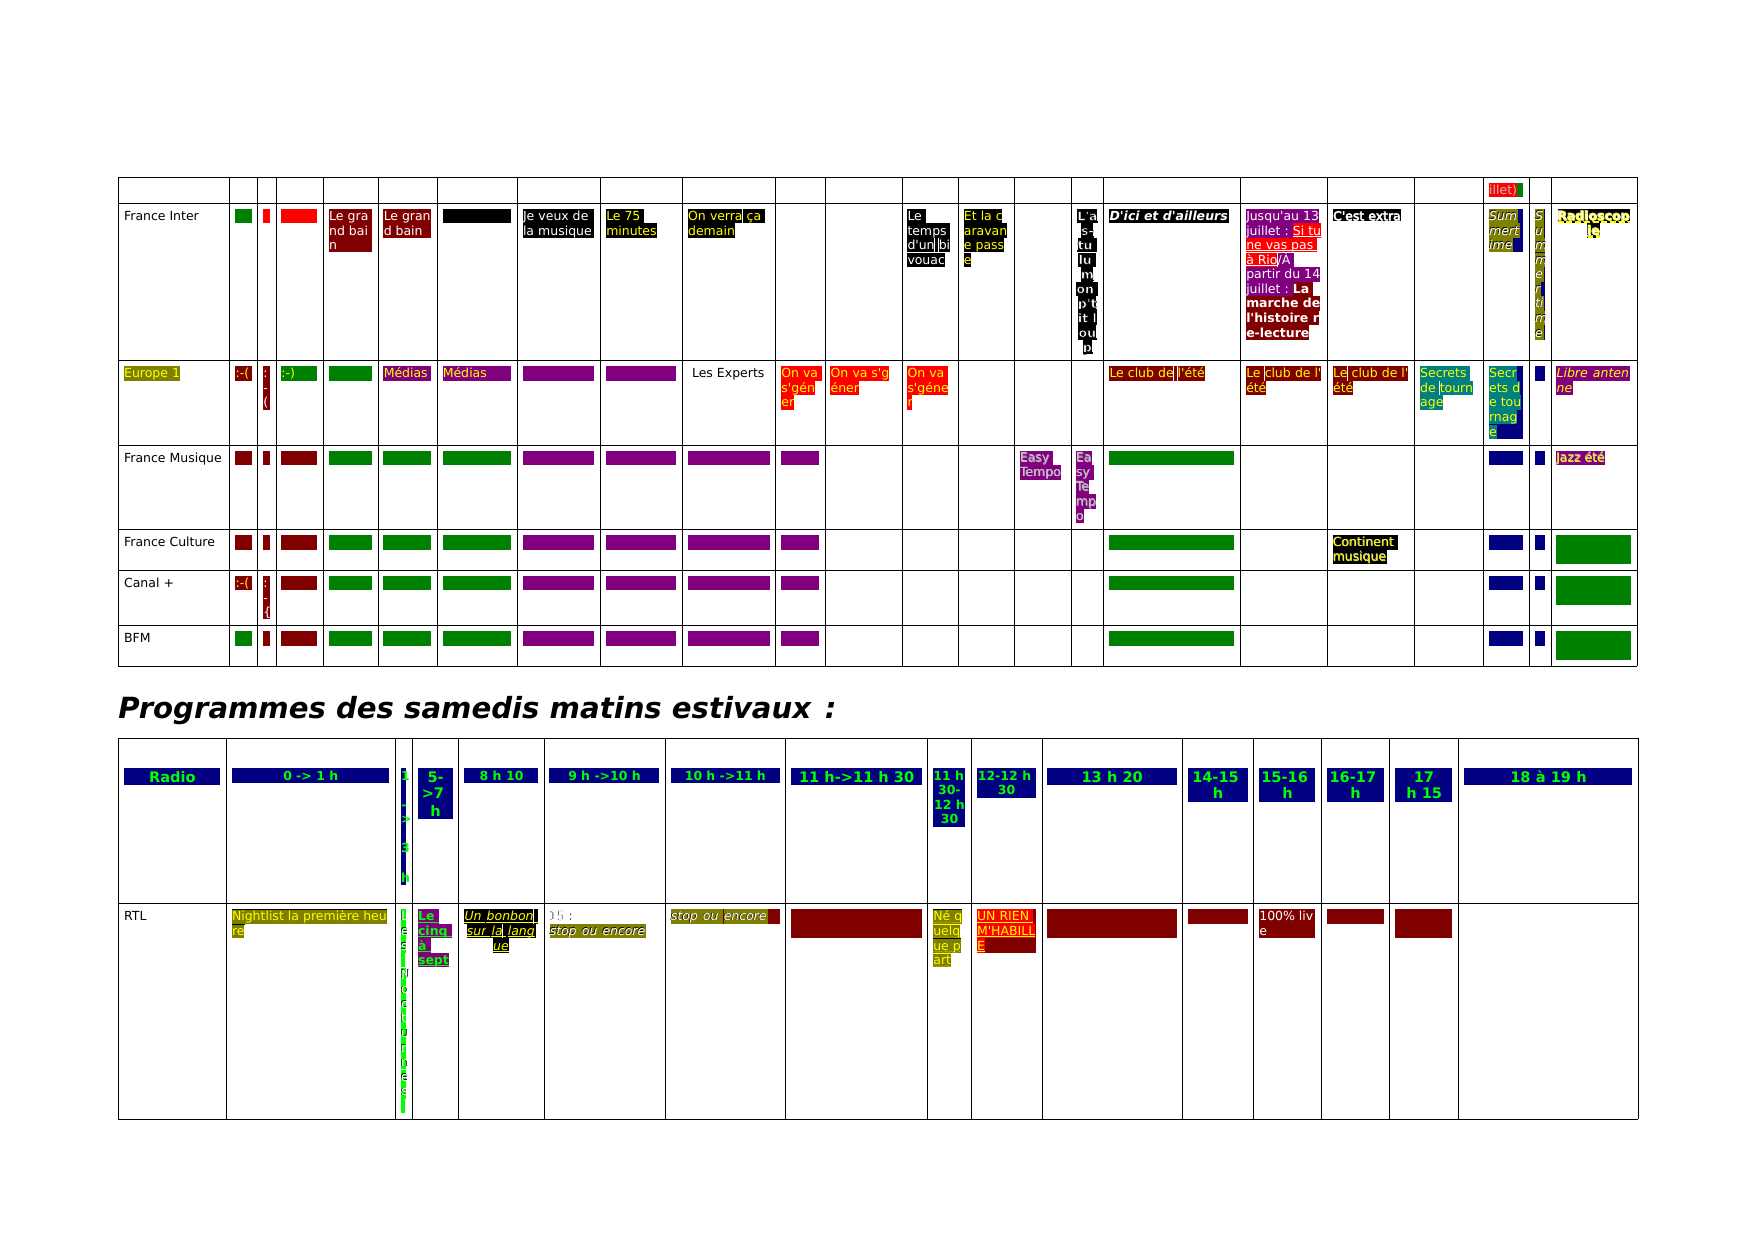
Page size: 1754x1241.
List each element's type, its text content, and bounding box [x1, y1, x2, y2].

table_cell [601, 178, 682, 203]
table_cell On verra ça demain [683, 204, 775, 360]
table_cell [1484, 571, 1529, 625]
table_cell BFM [119, 626, 229, 666]
table_cell [1328, 626, 1414, 666]
table_cell [438, 530, 517, 570]
table_cell :-( [230, 571, 257, 625]
table_cell [1015, 530, 1071, 570]
table_cell [277, 530, 323, 570]
table_cell [1530, 530, 1551, 570]
table_cell 100% live [1254, 904, 1321, 1119]
table_cell Summertime [1530, 204, 1551, 360]
table_cell [258, 178, 276, 203]
table_header 13 h 20 [1043, 739, 1182, 903]
table_cell [683, 571, 775, 625]
table_cell [903, 446, 958, 529]
table_cell D'ici et d'ailleurs [1104, 204, 1240, 360]
table_cell [776, 571, 825, 625]
table_cell [601, 361, 682, 445]
table_cell Libre antenne [1552, 361, 1637, 445]
table_cell [1484, 626, 1529, 666]
table_cell Les Nocturnes [396, 904, 412, 1119]
table_cell [1415, 178, 1483, 203]
table_cell [518, 626, 600, 666]
table_cell [1552, 178, 1637, 203]
table_cell [379, 446, 437, 529]
table_cell Summertime [1484, 204, 1529, 360]
table_cell Nightlist la première heure [227, 904, 395, 1119]
table_cell [1415, 571, 1483, 625]
table_cell :-( [258, 361, 276, 445]
table_cell Le 75 minutes [601, 204, 682, 360]
table_cell [1104, 530, 1240, 570]
table_cell stop ou encore [666, 904, 785, 1119]
table_cell [438, 446, 517, 529]
table_cell [903, 178, 958, 203]
table_cell [438, 571, 517, 625]
table_cell C'est extra [1328, 204, 1414, 360]
table_cell Le club de l'été [1328, 361, 1414, 445]
table_cell [1552, 571, 1637, 625]
table_header 9 h ->10 h [545, 739, 665, 903]
table_cell [601, 626, 682, 666]
table_cell [1322, 904, 1389, 1119]
table_cell [1015, 178, 1071, 203]
table_cell RTL [119, 904, 226, 1119]
table_cell [1415, 446, 1483, 529]
table_cell [230, 204, 257, 360]
table_cell On va s'géner [826, 361, 902, 445]
table_cell [1104, 571, 1240, 625]
table_cell [1328, 571, 1414, 625]
table_cell [1072, 571, 1103, 625]
table_cell [959, 626, 1014, 666]
table_cell [324, 178, 378, 203]
table_cell [1043, 904, 1182, 1119]
table_cell [826, 178, 902, 203]
table_cell [324, 571, 378, 625]
table_cell [903, 530, 958, 570]
table_cell [601, 530, 682, 570]
table_cell Secrets de tournage [1484, 361, 1529, 445]
table_cell [776, 626, 825, 666]
table_cell [518, 446, 600, 529]
table_header 1 -> 3 h [396, 739, 412, 903]
table_cell [1241, 571, 1327, 625]
table_cell [826, 530, 902, 570]
table_cell [518, 530, 600, 570]
table_cell [1530, 178, 1551, 203]
table_cell Le cinq à sept [413, 904, 458, 1119]
table_header 8 h 10 [459, 739, 544, 903]
table_cell [1241, 530, 1327, 570]
table_cell [1104, 446, 1240, 529]
table_cell [277, 178, 323, 203]
table_cell [903, 571, 958, 625]
table_cell [1484, 530, 1529, 570]
table_cell L'as-tu lu mon p'tit loup [1072, 204, 1103, 360]
table_header 0 -> 1 h [227, 739, 395, 903]
table_header 18 à 19 h [1459, 739, 1638, 903]
table_cell Continent musique [1328, 530, 1414, 570]
table_cell Secrets de tournage [1415, 361, 1483, 445]
table_header 12-12 h 30 [972, 739, 1042, 903]
table_cell [601, 571, 682, 625]
table_cell [1415, 530, 1483, 570]
table_cell [438, 626, 517, 666]
table_cell [1241, 178, 1327, 203]
table_cell [230, 626, 257, 666]
table_cell Un bonbon sur la langue [459, 904, 544, 1119]
table_cell [518, 178, 600, 203]
table_cell On va s'géner [903, 361, 958, 445]
table_cell [324, 446, 378, 529]
table_cell [1530, 571, 1551, 625]
table_cell [230, 446, 257, 529]
table_cell [438, 178, 517, 203]
table_cell [903, 626, 958, 666]
table_cell [324, 626, 378, 666]
table_cell Le grand bain [379, 204, 437, 360]
table_cell [1552, 530, 1637, 570]
subtitle Programmes des samedis matins estivaux : [118, 691, 1636, 725]
table_cell [277, 571, 323, 625]
table_cell [1390, 904, 1458, 1119]
table_cell France Inter [119, 204, 229, 360]
table_cell Médias [438, 361, 517, 445]
table_cell [776, 446, 825, 529]
table_cell [1241, 446, 1327, 529]
table_cell [683, 178, 775, 203]
table_cell [1072, 178, 1103, 203]
table_cell Easy Tempo [1072, 446, 1103, 529]
table_cell Le club de l'été [1104, 361, 1240, 445]
table_cell [683, 446, 775, 529]
table_cell [379, 571, 437, 625]
table_cell :-{ [258, 571, 276, 625]
table_cell Jazz été [1552, 446, 1637, 529]
table_cell Radioscopie [1552, 204, 1637, 360]
table_header 11 h->11 h 30 [786, 739, 927, 903]
table_cell [1530, 626, 1551, 666]
table_cell [786, 904, 927, 1119]
table_cell [1072, 361, 1103, 445]
table_cell [776, 530, 825, 570]
table_cell Jusqu'au 13 juillet : Si tu ne vas pas à Rio/À partir du 14 juillet : La marche de l'histoire re-lecture [1241, 204, 1327, 360]
table_cell [1415, 204, 1483, 360]
table_header 15-16 h [1254, 739, 1321, 903]
table_cell [324, 530, 378, 570]
table_header 5->7 h [413, 739, 458, 903]
table_cell [258, 530, 276, 570]
table_cell [258, 446, 276, 529]
table_cell [438, 204, 517, 360]
table_header 16-17 h [1322, 739, 1389, 903]
table_cell [826, 626, 902, 666]
table_cell [1415, 626, 1483, 666]
table_cell [1530, 446, 1551, 529]
table_cell Le club de l'été [1241, 361, 1327, 445]
table_cell On va s'géner [776, 361, 825, 445]
table_cell Le temps d'un bivouac [903, 204, 958, 360]
table_cell [1328, 178, 1414, 203]
table_cell France Culture [119, 530, 229, 570]
table_cell [959, 446, 1014, 529]
table_cell [379, 530, 437, 570]
table_cell [258, 626, 276, 666]
table_cell [959, 571, 1014, 625]
table_cell [518, 571, 600, 625]
table_cell France Musique [119, 446, 229, 529]
table_cell [1072, 530, 1103, 570]
table_cell [1015, 361, 1071, 445]
table_cell Le grand bain [324, 204, 378, 360]
table_cell illet) [1484, 178, 1529, 203]
table_cell [959, 530, 1014, 570]
table_cell Un rien m'habille [972, 904, 1042, 1119]
table_header 11 h 30-12 h 30 [928, 739, 971, 903]
table_cell [683, 626, 775, 666]
table_header 10 h ->11 h [666, 739, 785, 903]
table_cell [1484, 446, 1529, 529]
table_cell Médias [379, 361, 437, 445]
table_cell [959, 361, 1014, 445]
table_cell [826, 204, 902, 360]
table_cell 15 : stop ou encore [545, 904, 665, 1119]
table_cell [277, 446, 323, 529]
table_cell [826, 446, 902, 529]
table_cell [776, 204, 825, 360]
table_cell [1015, 571, 1071, 625]
table_cell [959, 178, 1014, 203]
table_cell [683, 530, 775, 570]
table_cell [230, 530, 257, 570]
table_cell Né quelque part [928, 904, 971, 1119]
table_cell [601, 446, 682, 529]
table_cell [1015, 204, 1071, 360]
table_cell [379, 626, 437, 666]
table_cell Et la caravane passe [959, 204, 1014, 360]
table_cell [1552, 626, 1637, 666]
table_header 14-15 h [1183, 739, 1253, 903]
table_cell [277, 626, 323, 666]
table_cell [1015, 626, 1071, 666]
table_cell Je veux de la musique [518, 204, 600, 360]
table_cell [258, 204, 276, 360]
table_cell [1530, 361, 1551, 445]
table_cell [230, 178, 257, 203]
table_cell [324, 361, 378, 445]
table_cell [379, 178, 437, 203]
table_header Radio [119, 739, 226, 903]
table_cell Canal + [119, 571, 229, 625]
table_cell [1104, 178, 1240, 203]
table_cell :-( [230, 361, 257, 445]
table_cell [277, 204, 323, 360]
table_cell Europe 1 [119, 361, 229, 445]
table_cell [1072, 626, 1103, 666]
table_cell [1459, 904, 1638, 1119]
table_cell [826, 571, 902, 625]
table_cell Les Experts [683, 361, 775, 445]
table_cell [1241, 626, 1327, 666]
table_cell :-) [277, 361, 323, 445]
table_cell [1104, 626, 1240, 666]
table_cell Easy Tempo [1015, 446, 1071, 529]
table_cell [776, 178, 825, 203]
table_cell [1183, 904, 1253, 1119]
table_cell [1328, 446, 1414, 529]
table_cell [119, 178, 229, 203]
table_cell [518, 361, 600, 445]
table_header 17 h 15 [1390, 739, 1458, 903]
